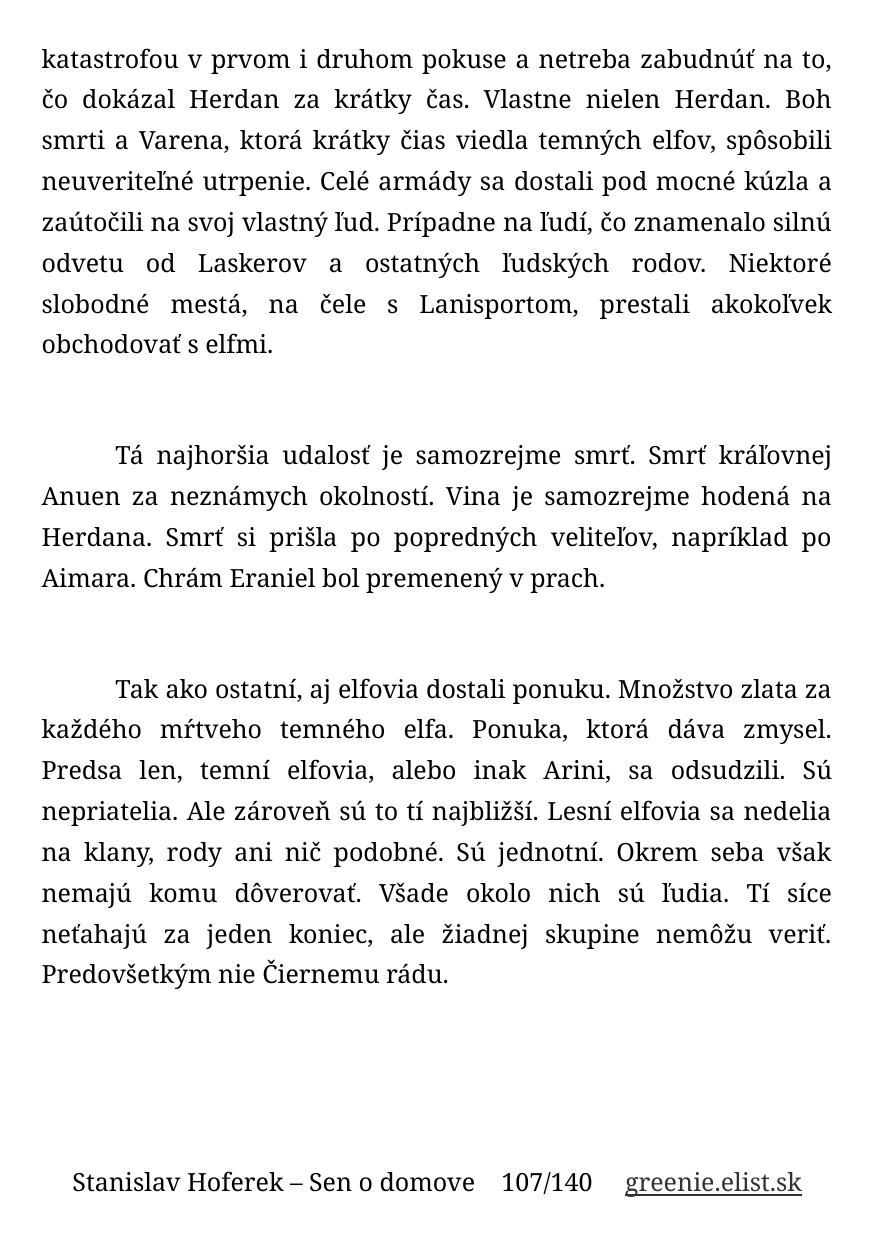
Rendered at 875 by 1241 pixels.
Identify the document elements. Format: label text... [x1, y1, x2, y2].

text Tá najhoršia udalosť je samozrejme smrť. Smrť kráľovnej Anuen za neznámych okolností. Vina je samozrejme hodená na Herdana. Smrť si prišla po popredných veliteľov, napríklad po Aimara. Chrám Eraniel bol premenený v prach. [41, 438, 833, 594]
text katastrofou v prvom i druhom pokuse a netreba zabudnúť na to, čo dokázal Herdan za krátky čas. Vlastne nielen Herdan. Boh smrti a Varena, ktorá krátky čias viedla temných elfov, spôsobili neuveriteľné utrpenie. Celé armády sa dostali pod mocné kúzla a zaútočili na svoj vlastný ľud. Prípadne na ľudí, čo znamenalo silnú odvetu od Laskerov a ostatných ľudských rodov. Niektoré slobodné mestá, na čele s Lanisportom, prestali akokoľvek obchodovať s elfmi. [41, 41, 833, 361]
text Tak ako ostatní, aj elfovia dostali ponuku. Množstvo zlata za každého mŕtveho temného elfa. Ponuka, ktorá dáva zmysel. Predsa len, temní elfovia, alebo inak Arini, sa odsudzili. Sú nepriatelia. Ale zároveň sú to tí najbližší. Lesní elfovia sa nedelia na klany, rody ani nič podobné. Sú jednotní. Okrem seba však nemajú komu dôverovať. Všade okolo nich sú ľudia. Tí síce neťahajú za jeden koniec, ale žiadnej skupine nemôžu veriť. Predovšetkým nie Čiernemu rádu. [41, 671, 833, 991]
